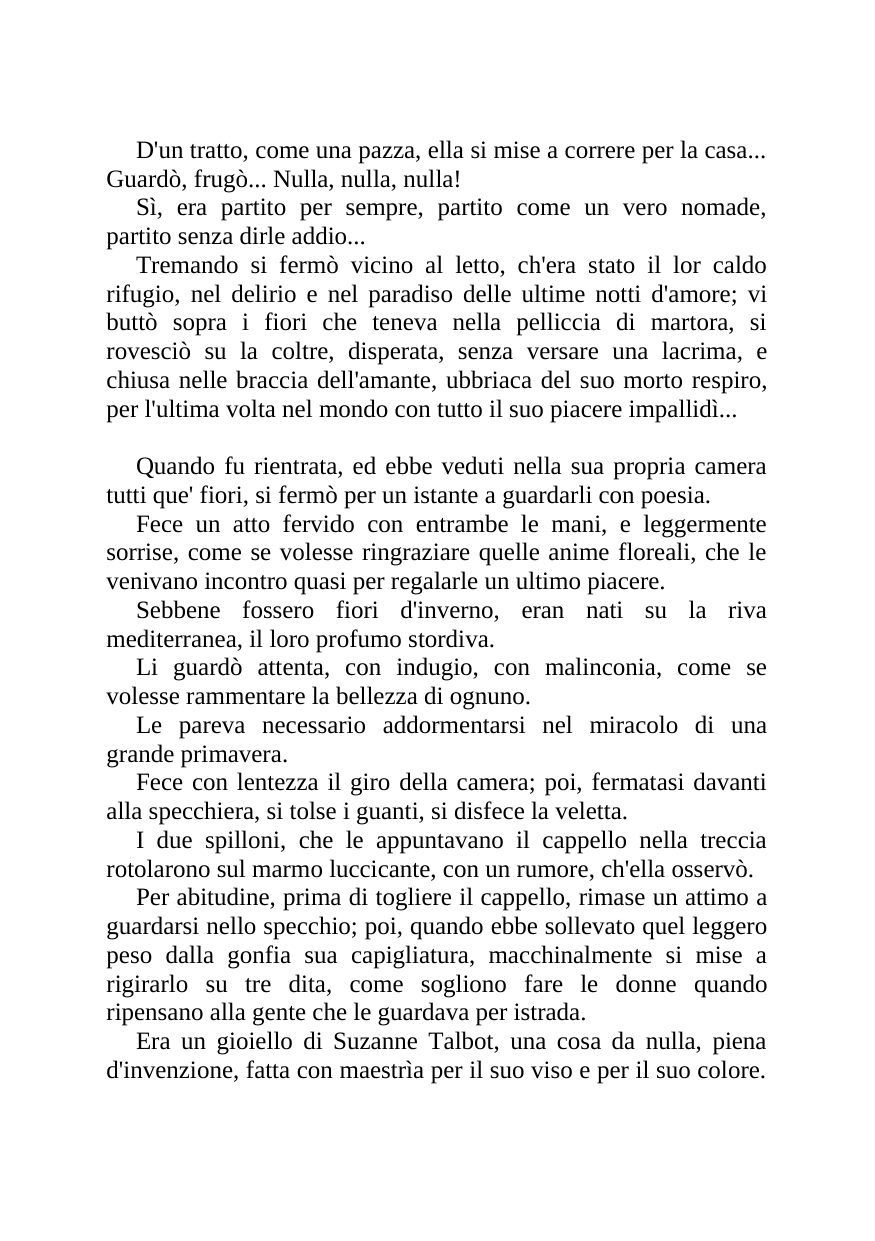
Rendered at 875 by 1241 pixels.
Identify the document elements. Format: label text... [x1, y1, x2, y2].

text Tremando si fermò vicino al letto, ch'era stato il lor caldo rifugio, nel delirio e nel paradiso delle ultime notti d'amore; vi buttò sopra i fiori che teneva nella pelliccia di martora, si rovesciò su la coltre, disperata, senza versare una lacrima, e chiusa nelle braccia dell'amante, ubbriaca del suo morto respiro, per l'ultima volta nel mondo con tutto il suo piacere impallidì... [106, 250, 768, 422]
text Quando fu rientrata, ed ebbe veduti nella sua propria camera tutti que' fiori, si fermò per un istante a guardarli con poesia. [106, 451, 768, 509]
text Fece un atto fervido con entrambe le mani, e leggermente sorrise, come se volesse ringraziare quelle anime floreali, che le venivano incontro quasi per regalarle un ultimo piacere. [106, 509, 768, 595]
text I due spilloni, che le appuntavano il cappello nella treccia rotolarono sul marmo luccicante, con un rumore, ch'ella osservò. [106, 825, 768, 882]
text Li guardò attenta, con indugio, con malinconia, come se volesse rammentare la bellezza di ognuno. [106, 652, 768, 710]
text Fece con lentezza il giro della camera; poi, fermatasi davanti alla specchiera, si tolse i guanti, si disfece la veletta. [106, 767, 768, 825]
text Per abitudine, prima di togliere il cappello, rimase un attimo a guardarsi nello specchio; poi, quando ebbe sollevato quel leggero peso dalla gonfia sua capigliatura, macchinalmente si mise a rigirarlo su tre dita, come sogliono fare le donne quando ripensano alla gente che le guardava per istrada. [106, 882, 768, 1026]
text D'un tratto, come una pazza, ella si mise a correre per la casa... Guardò, frugò... Nulla, nulla, nulla! [106, 135, 768, 192]
text Le pareva necessario addormentarsi nel miracolo di una grande primavera. [106, 710, 768, 767]
text Sebbene fossero fiori d'inverno, eran nati su la riva mediterranea, il loro profumo stordiva. [106, 595, 768, 652]
text Sì, era partito per sempre, partito come un vero nomade, partito senza dirle addio... [106, 192, 768, 250]
text Era un gioiello di Suzanne Talbot, una cosa da nulla, piena d'invenzione, fatta con maestrìa per il suo viso e per il suo colore. [106, 1026, 768, 1084]
